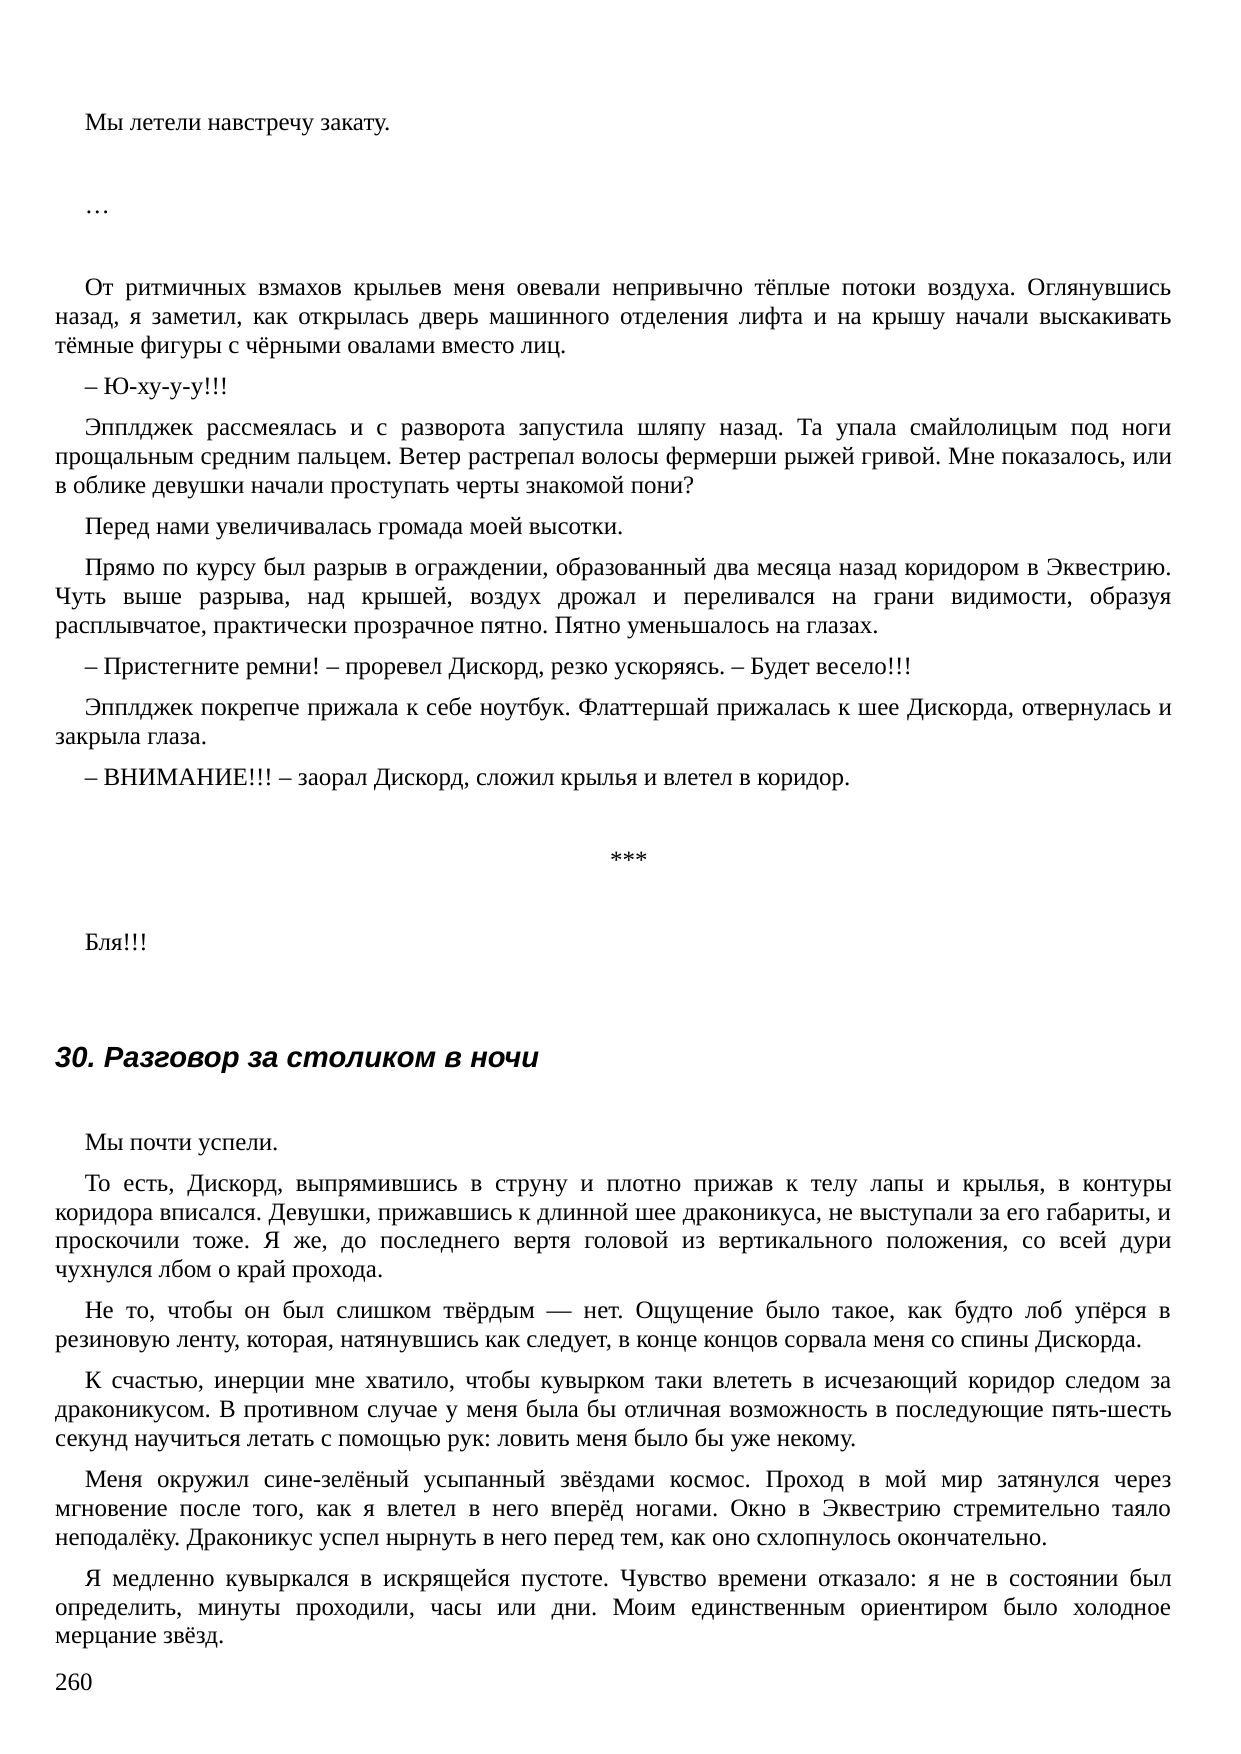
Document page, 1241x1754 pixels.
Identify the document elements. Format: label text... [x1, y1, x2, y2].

text – ВНИМАНИЕ!!! – заорал Дискорд, сложил крылья и влетел в коридор. [55, 762, 1173, 791]
text Мы летели навстречу закату. [55, 107, 1173, 136]
text Меня окружил сине-зелёный усыпанный звёздами космос. Проход в мой мир затянулся через мгновение после того, как я влетел в него вперёд ногами. Окно в Эквестрию стремительно таяло неподалёку. Драконикус успел нырнуть в него перед тем, как оно схлопнулось окончательно. [55, 1464, 1173, 1551]
text То есть, Дискорд, выпрямившись в струну и плотно прижав к телу лапы и крылья, в контуры коридора вписался. Девушки, прижавшись к длинной шее драконикуса, не выступали за его габариты, и проскочили тоже. Я же, до последнего вертя головой из вертикального положения, со всей дури чухнулся лбом о край прохода. [55, 1168, 1173, 1283]
text К счастью, инерции мне хватило, чтобы кувырком таки влететь в исчезающий коридор следом за драконикусом. В противном случае у меня была бы отличная возможность в последующие пять-шесть секунд научиться летать с помощью рук: ловить меня было бы уже некому. [55, 1366, 1173, 1452]
text Эпплджек рассмеялась и с разворота запустила шляпу назад. Та упала смайлолицым под ноги прощальным средним пальцем. Ветер растрепал волосы фермерши рыжей гривой. Мне показалось, или в облике девушки начали проступать черты знакомой пони? [55, 412, 1173, 498]
text – Ю-ху-у-у!!! [55, 371, 1173, 400]
text Мы почти успели. [55, 1127, 1173, 1156]
text Прямо по курсу был разрыв в ограждении, образованный два месяца назад коридором в Эквестрию. Чуть выше разрыва, над крышей, воздух дрожал и переливался на грани видимости, образуя расплывчатое, практически прозрачное пятно. Пятно уменьшалось на глазах. [55, 552, 1173, 638]
text Бля!!! [55, 927, 1173, 956]
text *** [55, 845, 1173, 873]
text От ритмичных взмахов крыльев меня овевали непривычно тёплые потоки воздуха. Оглянувшись назад, я заметил, как открылась дверь машинного отделения лифта и на крышу начали выскакивать тёмные фигуры с чёрными овалами вместо лиц. [55, 272, 1173, 358]
text … [55, 190, 1173, 218]
text Перед нами увеличивалась громада моей высотки. [55, 511, 1173, 540]
text Не то, чтобы он был слишком твёрдым — нет. Ощущение было такое, как будто лоб упёрся в резиновую ленту, которая, натянувшись как следует, в конце концов сорвала меня со спины Дискорда. [55, 1296, 1173, 1353]
text Я медленно кувыркался в искрящейся пустоте. Чувство времени отказало: я не в состоянии был определить, минуты проходили, часы или дни. Моим единственным ориентиром было холодное мерцание звёзд. [55, 1563, 1173, 1649]
text Эпплджек покрепче прижала к себе ноутбук. Флаттершай прижалась к шее Дискорда, отвернулась и закрыла глаза. [55, 692, 1173, 750]
subtitle 30. Разговор за столиком в ночи [55, 1039, 1173, 1073]
text – Пристегните ремни! – проревел Дискорд, резко ускоряясь. – Будет весело!!! [55, 651, 1173, 680]
